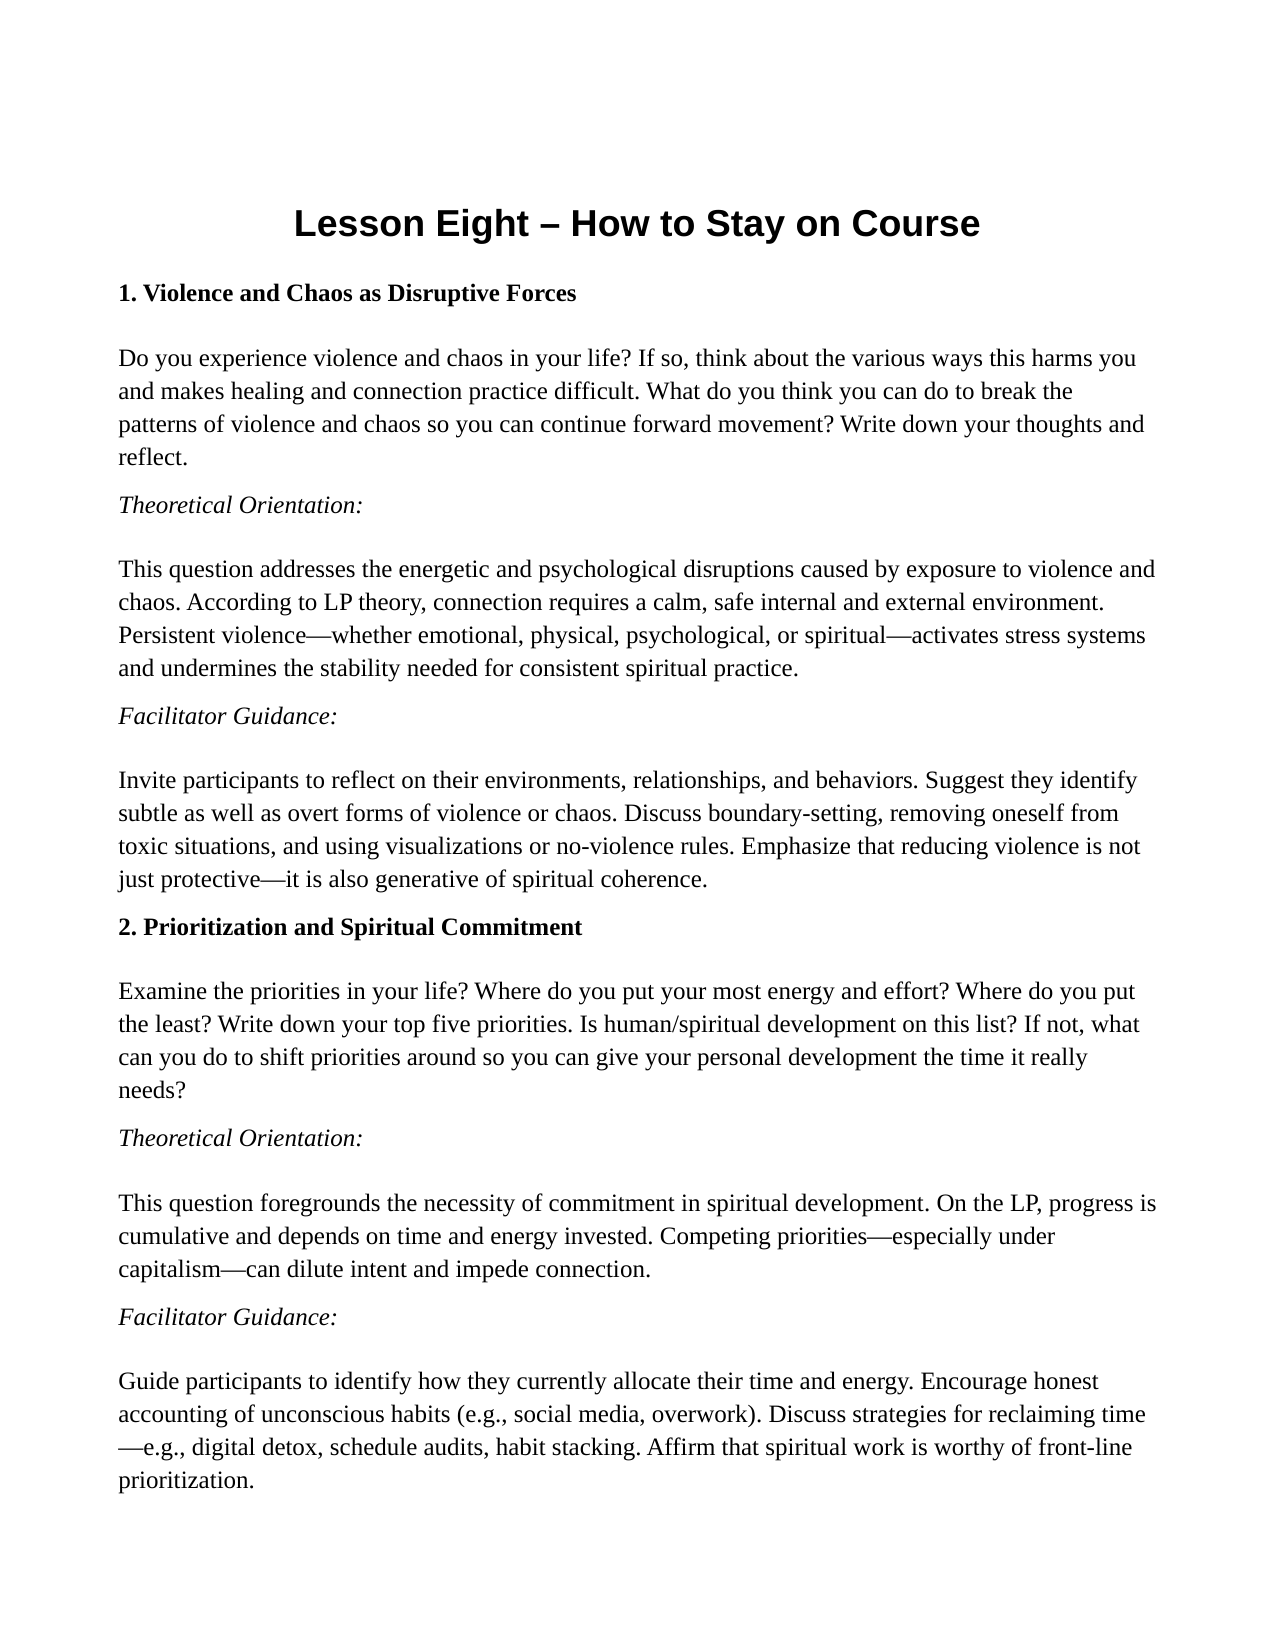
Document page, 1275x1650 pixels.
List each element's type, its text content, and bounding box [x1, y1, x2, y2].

text Theoretical Orientation: [118, 490, 1157, 518]
subtitle Lesson Eight – How to Stay on Course [118, 201, 1157, 244]
text Guide participants to identify how they currently allocate their time and energy. Encourage honest accounting of unconscious habits (e.g., social media, overwork). Discuss strategies for reclaiming time—e.g., digital detox, schedule audits, habit stacking. Affirm that spiritual work is worthy of front-line prioritization. [118, 1366, 1157, 1494]
text Invite participants to reflect on their environments, relationships, and behaviors. Suggest they identify subtle as well as overt forms of violence or chaos. Discuss boundary-setting, removing oneself from toxic situations, and using visualizations or no-violence rules. Emphasize that reducing violence is not just protective—it is also generative of spiritual coherence. [118, 765, 1157, 893]
text Facilitator Guidance: [118, 1302, 1157, 1331]
text Do you experience violence and chaos in your life? If so, think about the various ways this harms you and makes healing and connection practice difficult. What do you think you can do to break the patterns of violence and chaos so you can continue forward movement? Write down your thoughts and reflect. [118, 343, 1157, 471]
text 1. Violence and Chaos as Disruptive Forces [118, 278, 1157, 307]
text 2. Prioritization and Spiritual Commitment [118, 912, 1157, 941]
text Examine the priorities in your life? Where do you put your most energy and effort? Where do you put the least? Write down your top five priorities. Is human/spiritual development on this list? If not, what can you do to shift priorities around so you can give your personal development the time it really needs? [118, 976, 1157, 1104]
text Facilitator Guidance: [118, 701, 1157, 730]
text Theoretical Orientation: [118, 1123, 1157, 1152]
text This question foregrounds the necessity of commitment in spiritual development. On the LP, progress is cumulative and depends on time and energy invested. Competing priorities—especially under capitalism—can dilute intent and impede connection. [118, 1188, 1157, 1282]
text This question addresses the energetic and psychological disruptions caused by exposure to violence and chaos. According to LP theory, connection requires a calm, safe internal and external environment. Persistent violence—whether emotional, physical, psychological, or spiritual—activates stress systems and undermines the stability needed for consistent spiritual practice. [118, 554, 1157, 682]
